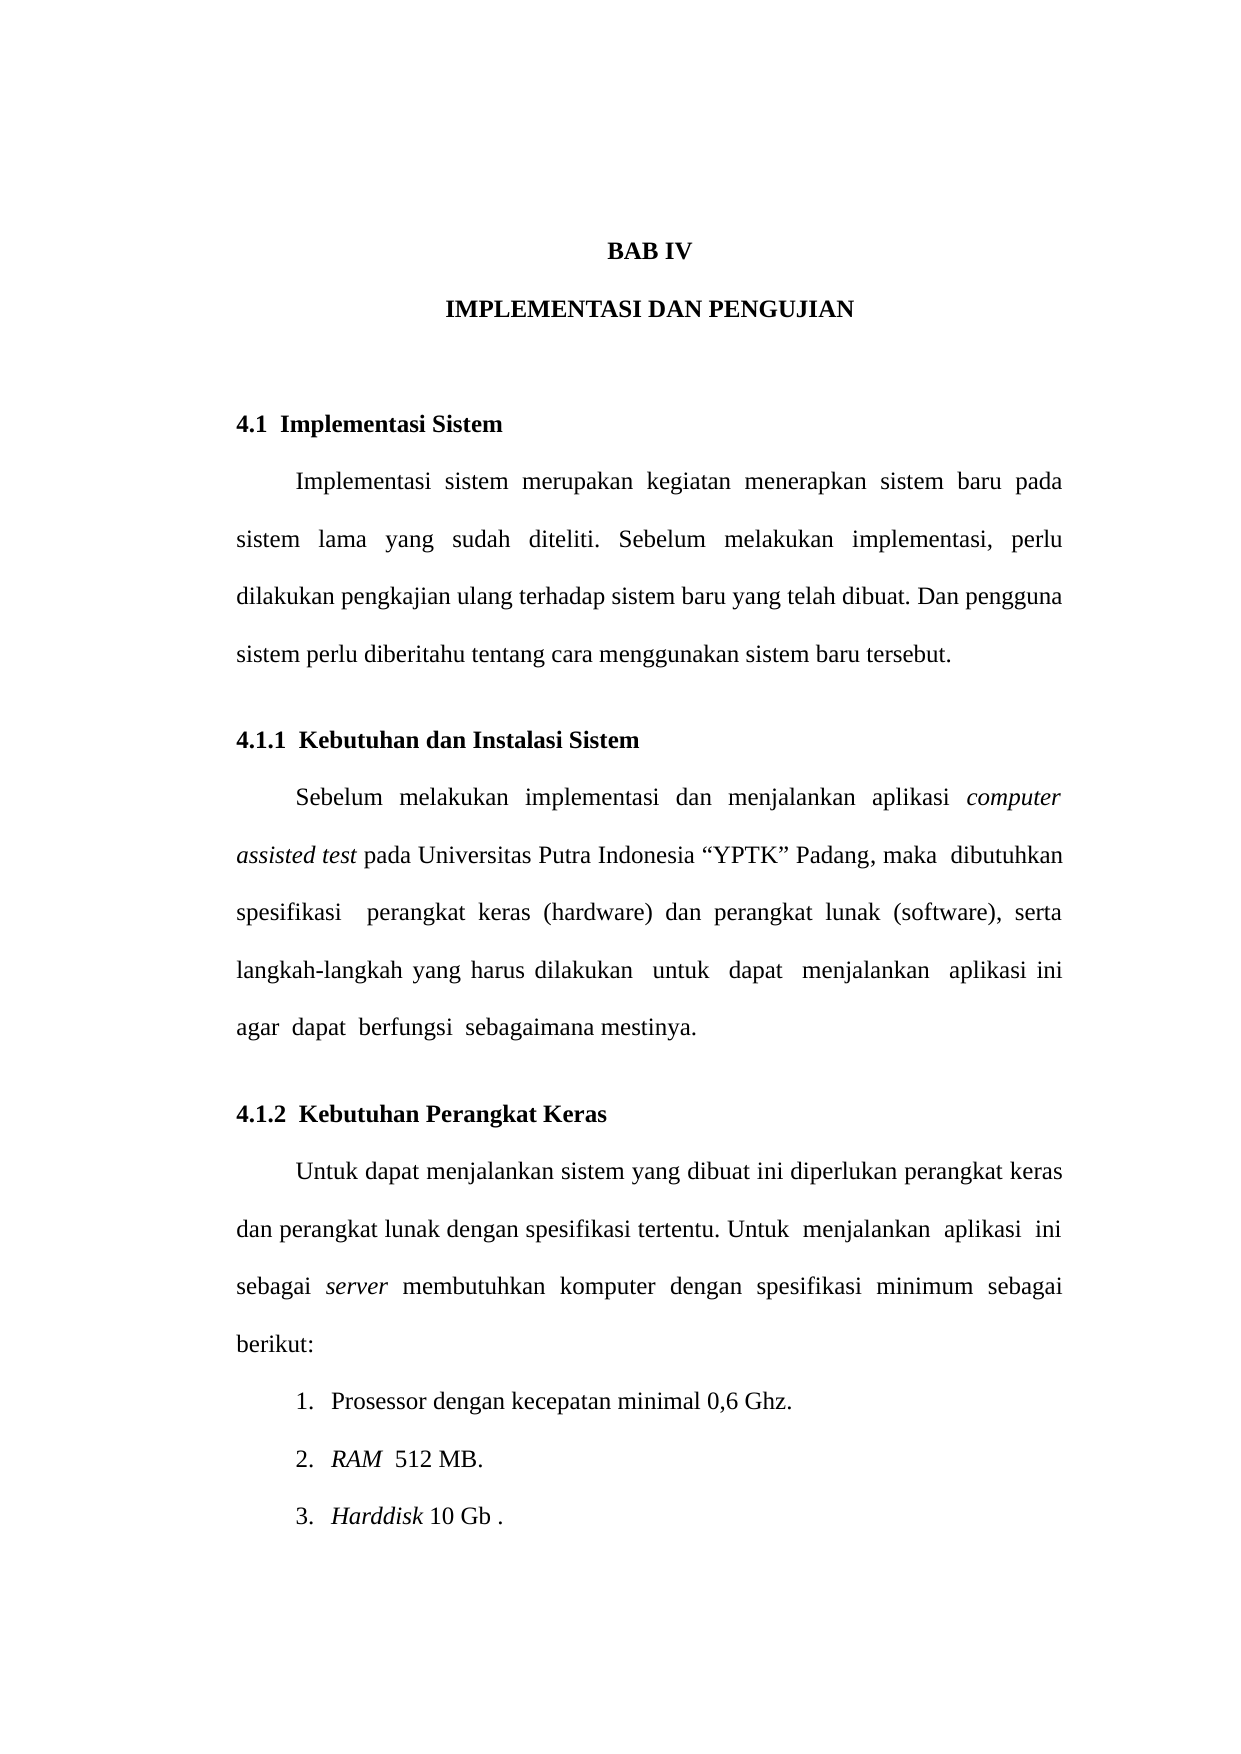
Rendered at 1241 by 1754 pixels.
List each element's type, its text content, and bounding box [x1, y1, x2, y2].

text BAB IV IMPLEMENTASI DAN PENGUJIAN [236, 236, 1063, 322]
list RAM 512 MB. [295, 1444, 1063, 1472]
subtitle Kebutuhan dan Instalasi Sistem [236, 725, 1063, 754]
text Implementasi sistem merupakan kegiatan menerapkan sistem baru pada sistem lama yang sudah diteliti. Sebelum melakukan implementasi, perlu dilakukan pengkajian ulang terhadap sistem baru yang telah dibuat. Dan pengguna sistem perlu diberitahu tentang cara menggunakan sistem baru tersebut. [236, 466, 1063, 667]
subtitle Implementasi Sistem [236, 409, 1063, 437]
text Sebelum melakukan implementasi dan menjalankan aplikasi computer assisted test pada Universitas Putra Indonesia “YPTK” Padang, maka dibutuhkan spesifikasi perangkat keras (hardware) dan perangkat lunak (software), serta langkah-langkah yang harus dilakukan untuk dapat menjalankan aplikasi ini agar dapat berfungsi sebagaimana mestinya. [236, 782, 1063, 1041]
text Untuk dapat menjalankan sistem yang dibuat ini diperlukan perangkat keras dan perangkat lunak dengan spesifikasi tertentu. Untuk menjalankan aplikasi ini sebagai server membutuhkan komputer dengan spesifikasi minimum sebagai berikut: [236, 1156, 1063, 1357]
list Harddisk 10 Gb . [295, 1501, 1063, 1530]
list Prosessor dengan kecepatan minimal 0,6 Ghz. [295, 1386, 1063, 1415]
subtitle Kebutuhan Perangkat Keras [236, 1099, 1063, 1127]
subtitle 4 [236, 351, 1063, 380]
